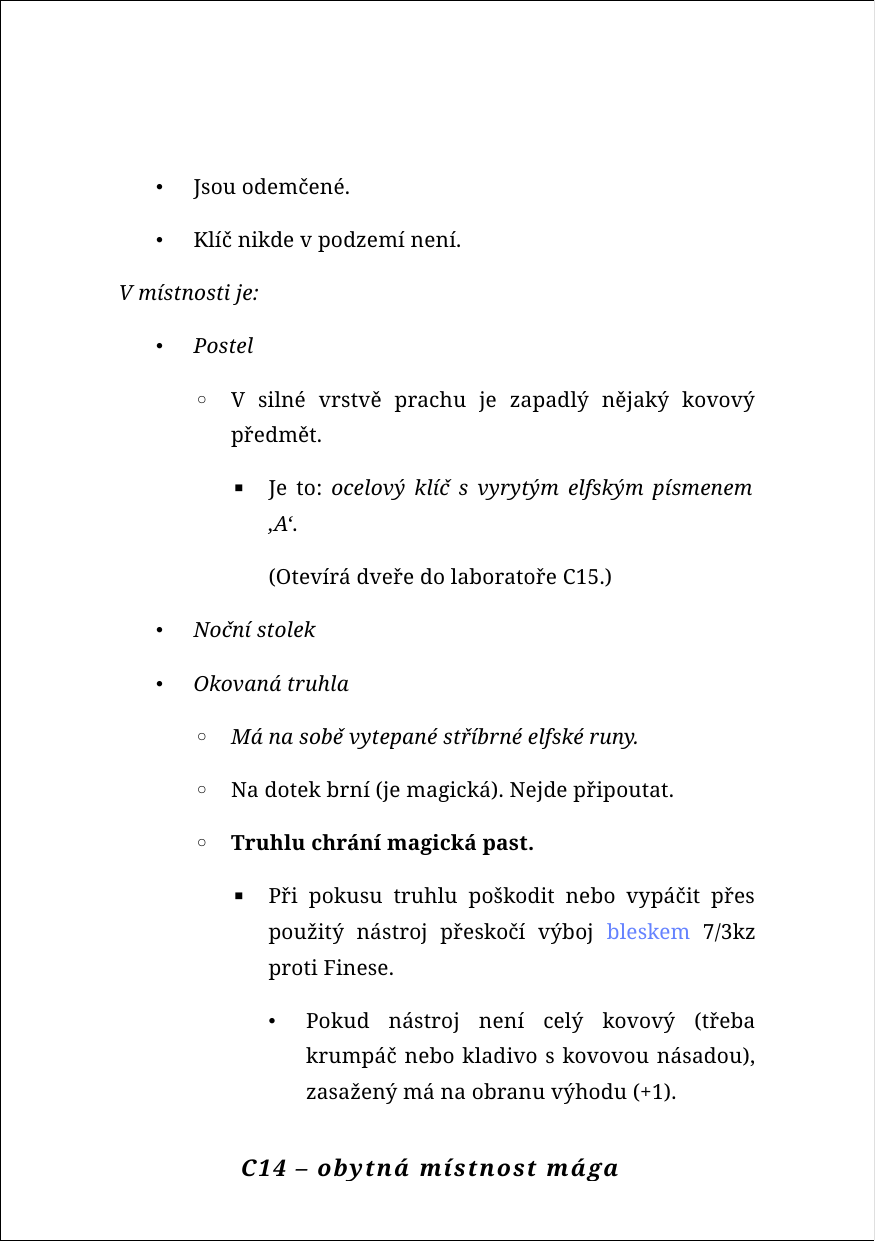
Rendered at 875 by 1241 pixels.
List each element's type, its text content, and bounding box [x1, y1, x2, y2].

list Má na sobě vytepané stříbrné elfské runy. [193, 722, 756, 750]
list Truhlu chrání magická past. [193, 828, 756, 857]
list (Otevírá dveře do laboratoře C15.) [231, 562, 756, 591]
list Na dotek brní (je magická). Nejde připoutat. [193, 775, 756, 803]
text V místnosti je: [118, 278, 756, 307]
list Jsou odemčené. [156, 172, 756, 200]
list Okovaná truhla [156, 669, 756, 697]
list Je to: ocelový klíč s vyrytým elfským písmenem ‚A‘. [231, 473, 756, 537]
list V silné vrstvě prachu je zapadlý nějaký kovový předmět. [193, 385, 756, 449]
list Při pokusu truhlu poškodit nebo vypáčit přes použitý nástroj přeskočí výboj bleskem 7/3kz proti Finese. [231, 882, 756, 981]
list Postel [156, 331, 756, 360]
list Noční stolek [156, 615, 756, 644]
list Klíč nikde v podzemí není. [156, 225, 756, 253]
list Pokud nástroj není celý kovový (třeba krumpáč nebo kladivo s kovovou násadou), zasažený má na obranu výhodu (+1). [268, 1006, 756, 1105]
